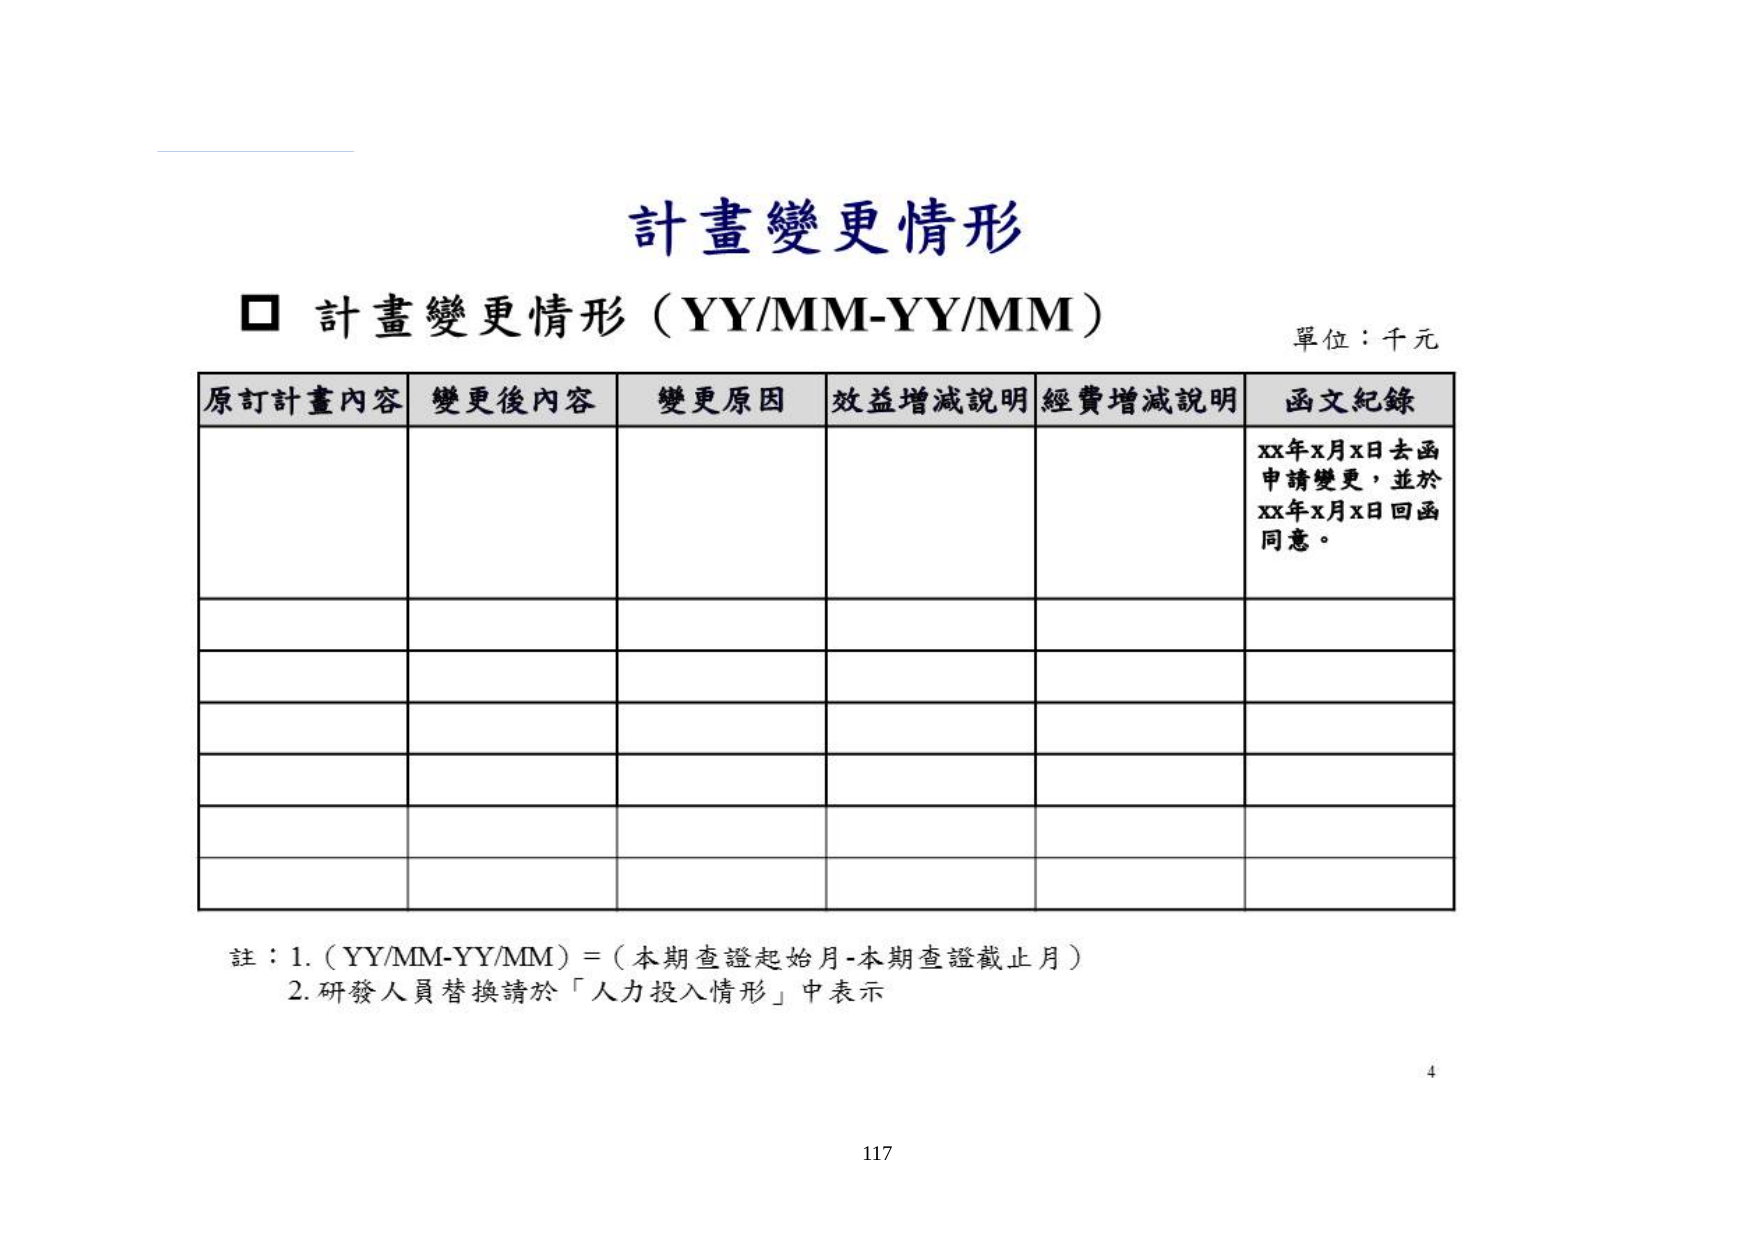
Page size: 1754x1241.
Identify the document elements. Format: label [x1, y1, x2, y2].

picture [157, 151, 1496, 1089]
